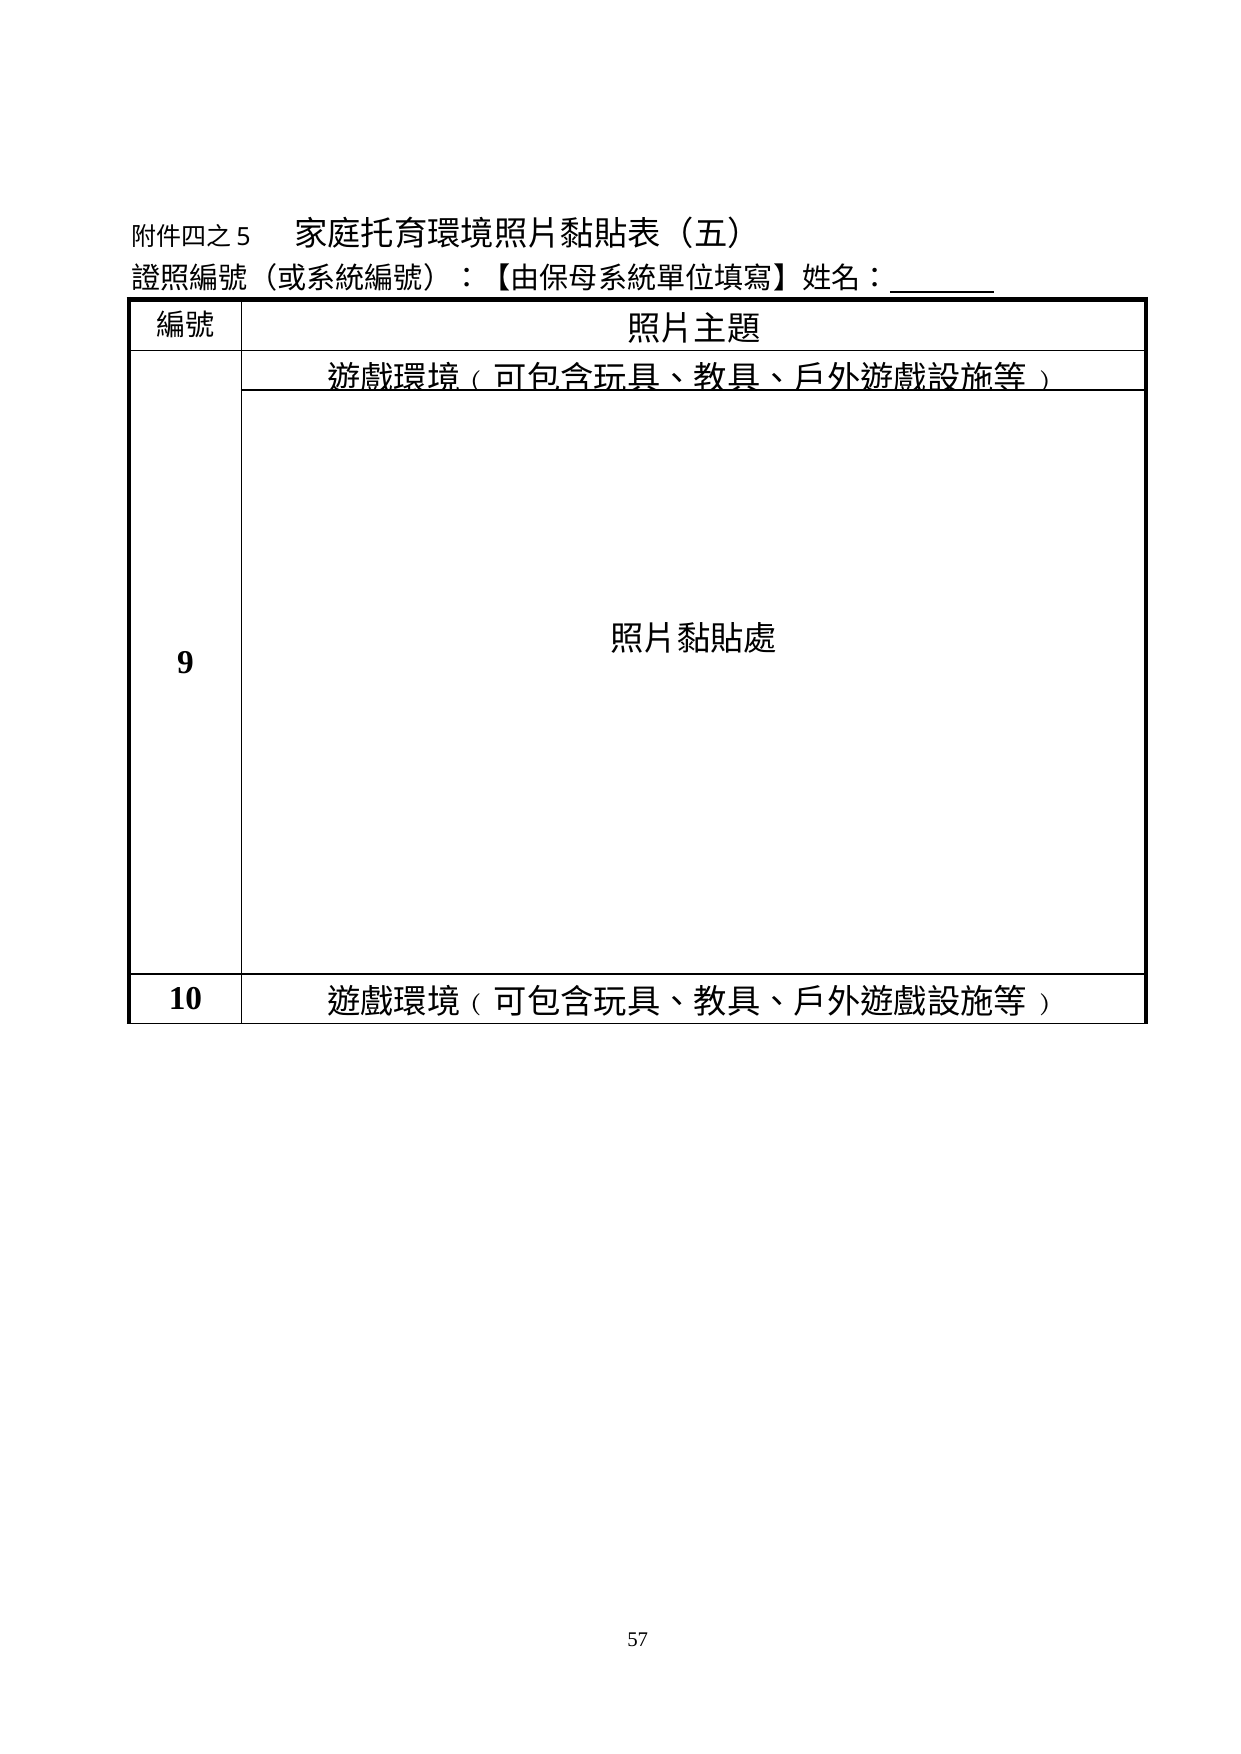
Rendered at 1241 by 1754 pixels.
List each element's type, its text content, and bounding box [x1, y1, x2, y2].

table_cell 遊戲環境﹙可包含玩具、教具、戶外遊戲設施等﹚ [242, 351, 1144, 389]
table_header 編號 [131, 302, 241, 350]
text 附件四之5 家庭托育環境照片黏貼表（五） [131, 206, 1144, 254]
table_cell 照片黏貼處 [242, 391, 1144, 973]
table_cell 9 [131, 351, 241, 973]
table_cell 10 [131, 975, 241, 1023]
table_cell 遊戲環境﹙可包含玩具、教具、戶外遊戲設施等﹚ [242, 975, 1144, 1023]
table_header 照片主題 [242, 302, 1144, 350]
text 證照編號（或系統編號）：【由保母系統單位填寫】姓名： [131, 254, 1027, 297]
